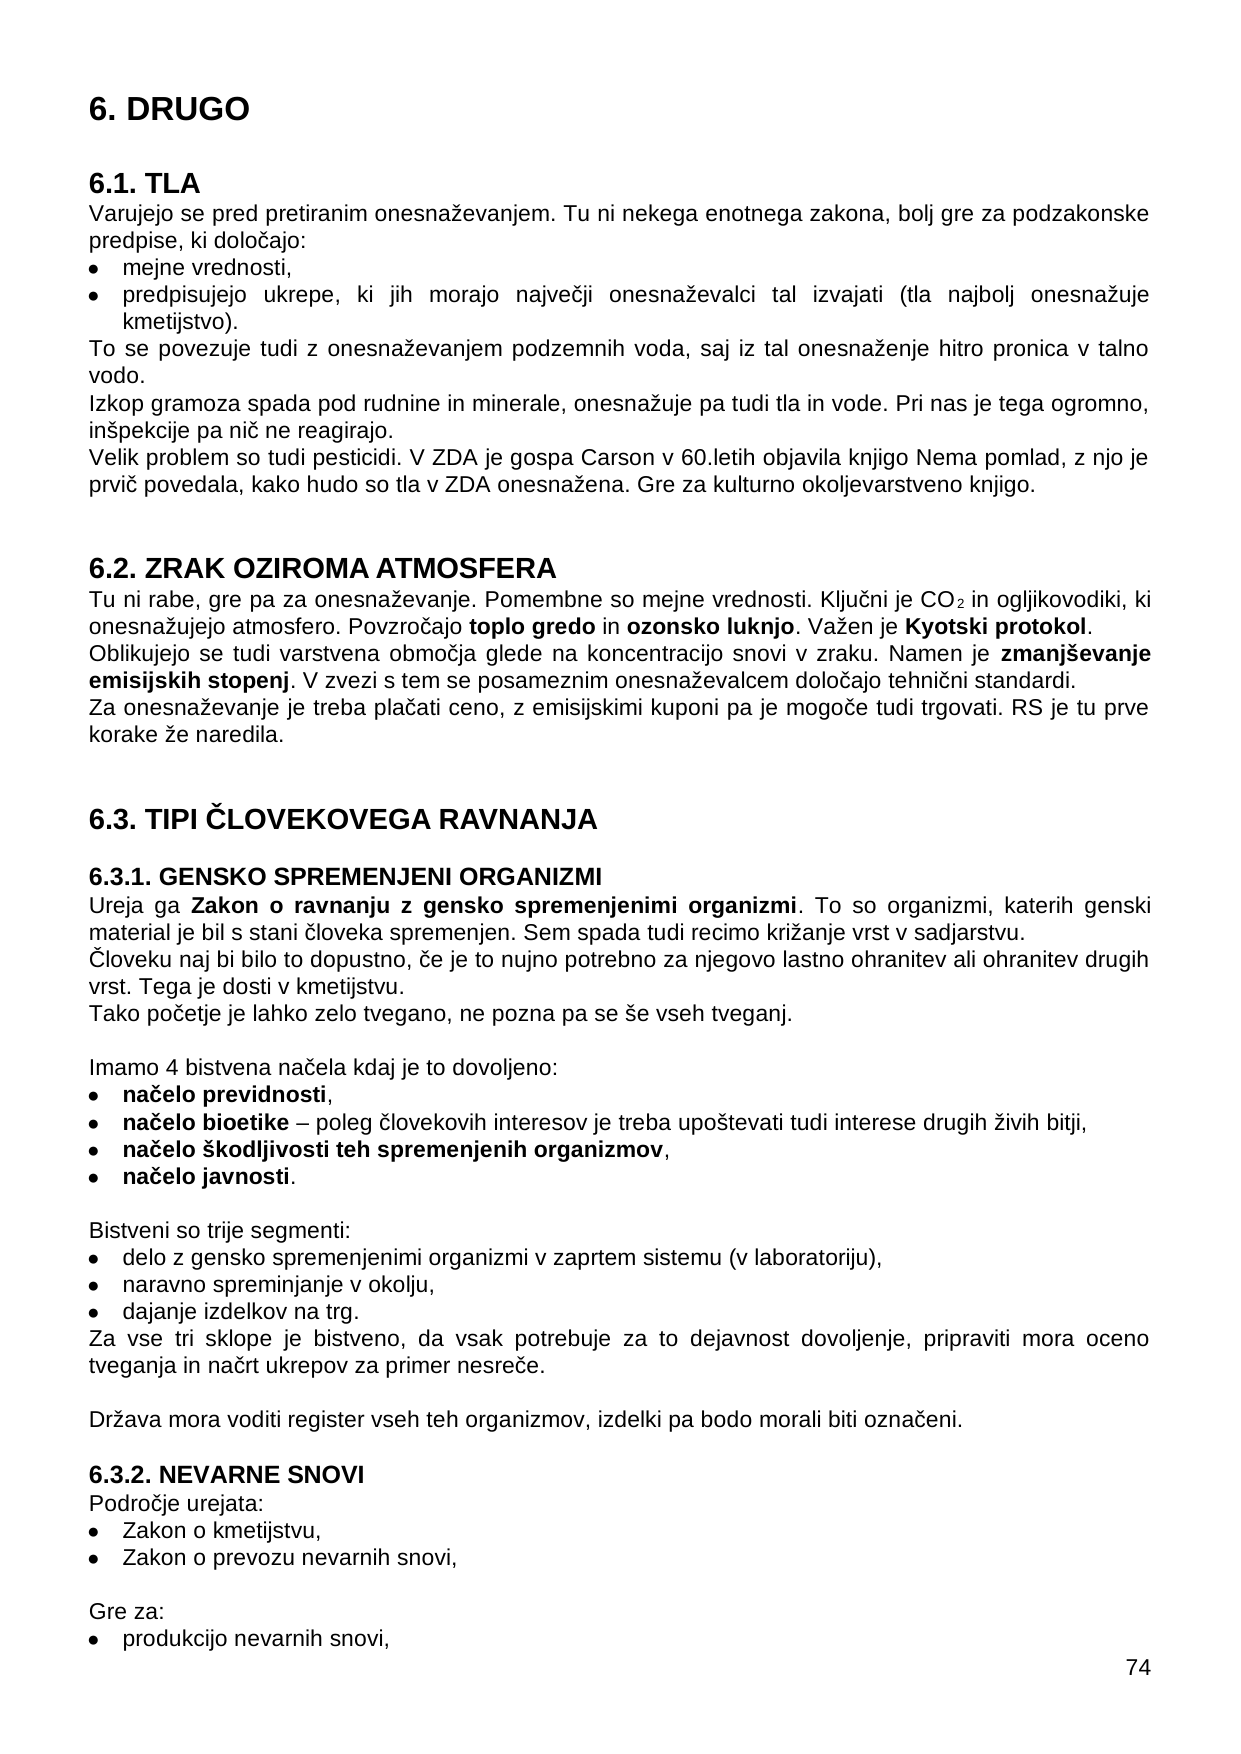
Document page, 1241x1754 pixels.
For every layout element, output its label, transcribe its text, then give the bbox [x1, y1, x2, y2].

list načelo škodljivosti teh spremenjenih organizmov, [87, 1135, 1152, 1162]
list predpisujejo ukrepe, ki jih morajo največji onesnaževalci tal izvajati (tla najbolj onesnažuje kmetijstvo). [87, 281, 1152, 335]
text Za vse tri sklope je bistveno, da vsak potrebuje za to dejavnost dovoljenje, pripraviti mora oceno tveganja in načrt ukrepov za primer nesreče. [89, 1324, 1152, 1379]
list načelo previdnosti, [87, 1081, 1152, 1108]
text Človeku naj bi bilo to dopustno, če je to nujno potrebno za njegovo lastno ohranitev ali ohranitev drugih vrst. Tega je dosti v kmetijstvu. [89, 945, 1152, 999]
text Država mora voditi register vseh teh organizmov, izdelki pa bodo morali biti označeni. [89, 1406, 1152, 1433]
text Varujejo se pred pretiranim onesnaževanjem. Tu ni nekega enotnega zakona, bolj gre za podzakonske predpise, ki določajo: [89, 199, 1152, 253]
list dajanje izdelkov na trg. [87, 1297, 1152, 1324]
list mejne vrednosti, [87, 253, 1152, 281]
list Zakon o prevozu nevarnih snovi, [87, 1543, 1152, 1570]
subtitle 6.2. ZRAK OZIROMA ATMOSFERA [89, 551, 1152, 585]
list produkcijo nevarnih snovi, [87, 1624, 1152, 1652]
subtitle 6.1. TLA [89, 166, 1152, 199]
text Področje urejata: [89, 1489, 1152, 1516]
subtitle 6.3. TIPI ČLOVEKOVEGA RAVNANJA [89, 802, 1152, 835]
subtitle 6. drugo [89, 89, 1152, 127]
text Izkop gramoza spada pod rudnine in minerale, onesnažuje pa tudi tla in vode. Pri nas je tega ogromno, inšpekcije pa nič ne reagirajo. [89, 389, 1152, 443]
list naravno spreminjanje v okolju, [87, 1270, 1152, 1297]
text Ureja ga Zakon o ravnanju z gensko spremenjenimi organizmi. To so organizmi, katerih genski material je bil s stani človeka spremenjen. Sem spada tudi recimo križanje vrst v sadjarstvu. [89, 891, 1152, 945]
text Velik problem so tudi pesticidi. V ZDA je gospa Carson v 60.letih objavila knjigo Nema pomlad, z njo je prvič povedala, kako hudo so tla v ZDA onesnažena. Gre za kulturno okoljevarstveno knjigo. [89, 443, 1152, 497]
list načelo javnosti. [87, 1162, 1152, 1189]
list Zakon o kmetijstvu, [87, 1516, 1152, 1543]
text Imamo 4 bistvena načela kdaj je to dovoljeno: [89, 1054, 1152, 1081]
text Za onesnaževanje je treba plačati ceno, z emisijskimi kuponi pa je mogoče tudi trgovati. RS je tu prve korake že naredila. [89, 693, 1152, 747]
text Tako početje je lahko zelo tvegano, ne pozna pa se še vseh tveganj. [89, 999, 1152, 1027]
text Bistveni so trije segmenti: [89, 1216, 1152, 1243]
text 6.3.1. GENSKO SPREMENJENI ORGANIZMI [89, 862, 1152, 891]
list delo z gensko spremenjenimi organizmi v zaprtem sistemu (v laboratoriju), [87, 1243, 1152, 1270]
text 6.3.2. NEVARNE SNOVI [89, 1460, 1152, 1489]
list načelo bioetike – poleg človekovih interesov je treba upoštevati tudi interese drugih živih bitji, [87, 1108, 1152, 1135]
text Tu ni rabe, gre pa za onesnaževanje. Pomembne so mejne vrednosti. Ključni je CO2 in ogljikovodiki, ki onesnažujejo atmosfero. Povzročajo toplo gredo in ozonsko luknjo. Važen je Kyotski protokol. [89, 585, 1152, 639]
text Oblikujejo se tudi varstvena območja glede na koncentracijo snovi v zraku. Namen je zmanjševanje emisijskih stopenj. V zvezi s tem se posameznim onesnaževalcem določajo tehnični standardi. [89, 639, 1152, 693]
text To se povezuje tudi z onesnaževanjem podzemnih voda, saj iz tal onesnaženje hitro pronica v talno vodo. [89, 335, 1152, 389]
text Gre za: [89, 1597, 1152, 1624]
